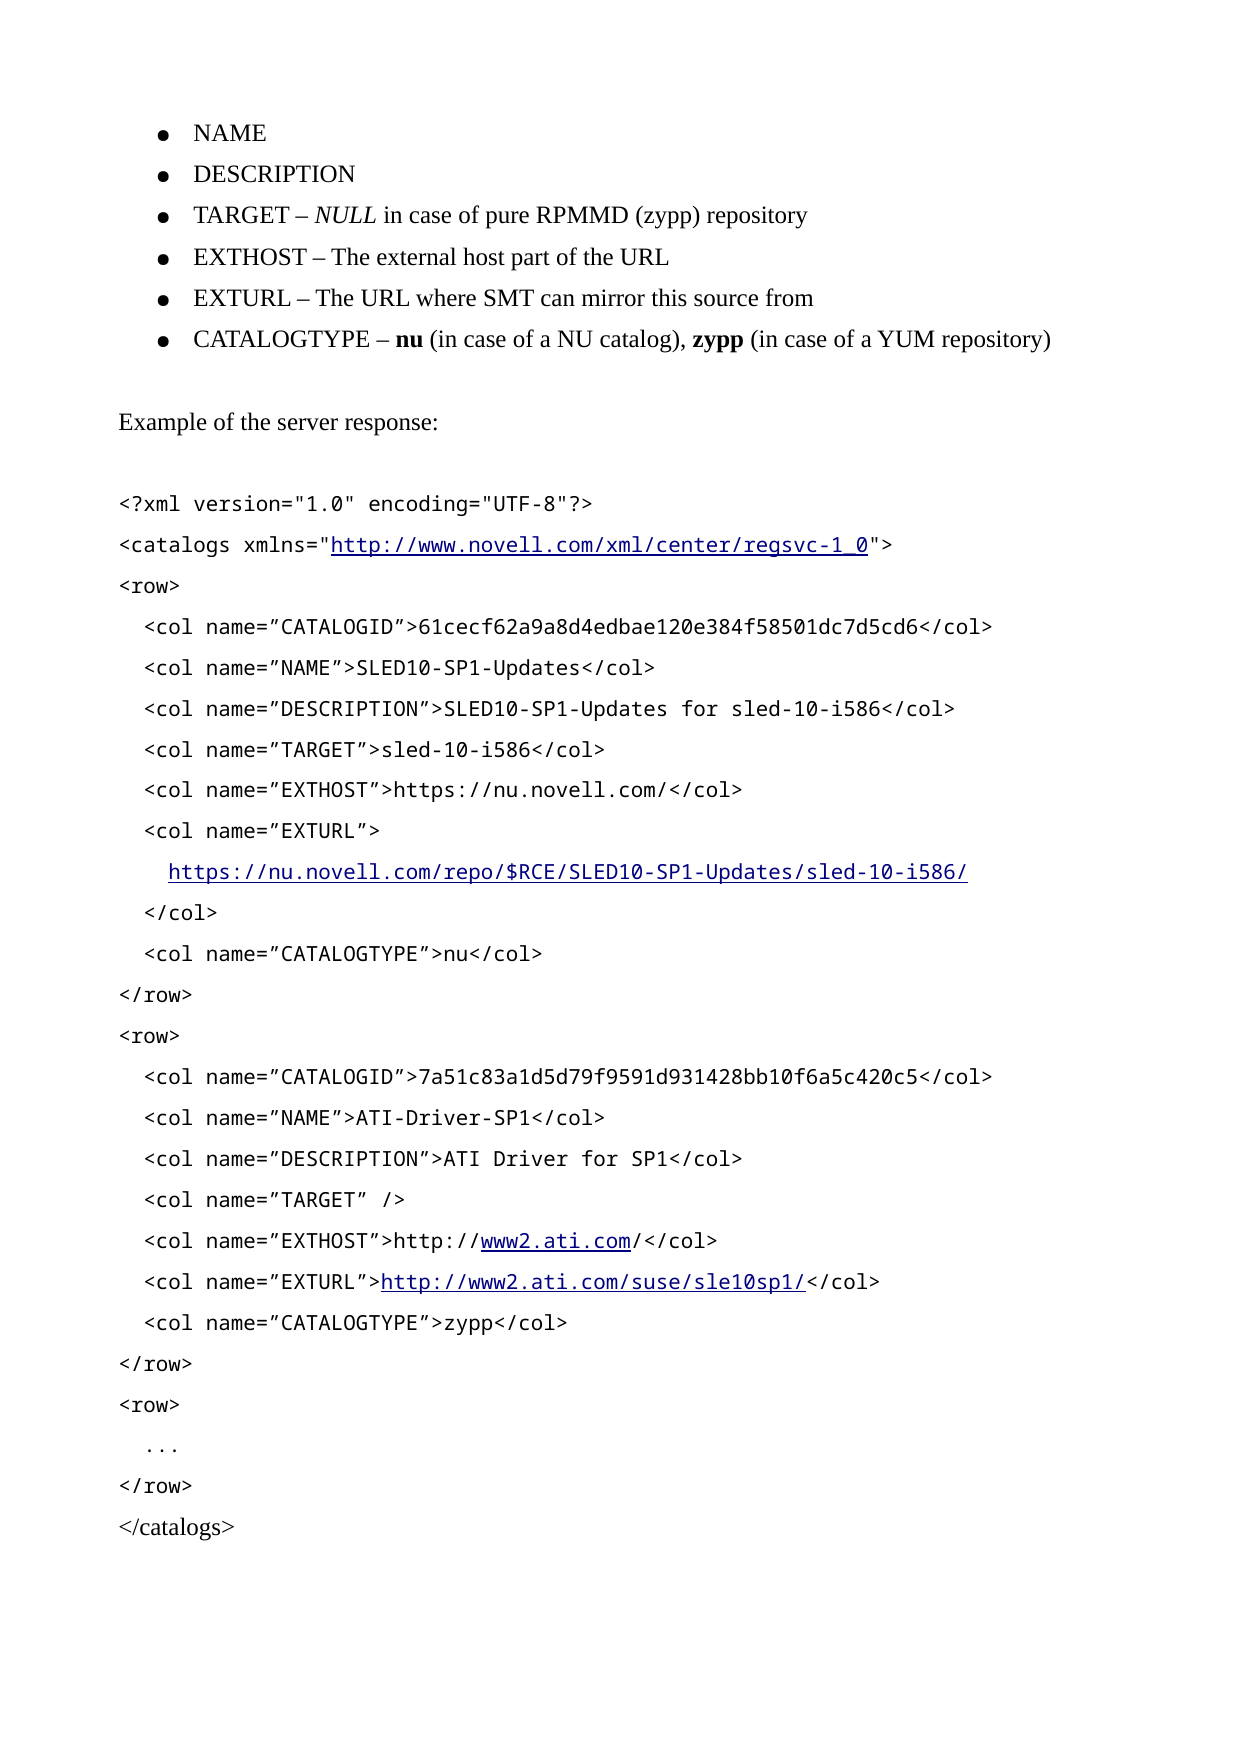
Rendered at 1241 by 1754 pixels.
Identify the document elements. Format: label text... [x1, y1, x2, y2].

text </row> [118, 980, 1122, 1009]
text <col name=”DESCRIPTION”>ATI Driver for SP1</col> [118, 1144, 1122, 1172]
text <row> [118, 571, 1122, 599]
text <col name=”TARGET” /> [118, 1185, 1122, 1213]
text ... [118, 1431, 1122, 1459]
text <col name=”NAME”>SLED10-SP1-Updates</col> [118, 653, 1122, 681]
text <col name=”CATALOGID”>7a51c83a1d5d79f9591d931428bb10f6a5c420c5</col> [118, 1062, 1122, 1091]
list DESCRIPTION [156, 159, 1122, 188]
text <col name=”CATALOGID”>61cecf62a9a8d4edbae120e384f58501dc7d5cd6</col> [118, 612, 1122, 640]
text <col name=”TARGET”>sled-10-i586</col> [118, 735, 1122, 763]
text https://nu.novell.com/repo/$RCE/SLED10-SP1-Updates/sled-10-i586/ [118, 857, 1122, 886]
text <col name=”CATALOGTYPE”>zypp</col> [118, 1308, 1122, 1336]
text <col name=”EXTHOST”>https://nu.novell.com/</col> [118, 776, 1122, 804]
text </row> [118, 1349, 1122, 1377]
list CATALOGTYPE – nu (in case of a NU catalog), zypp (in case of a YUM repository) [156, 324, 1122, 353]
text </col> [118, 898, 1122, 927]
text <row> [118, 1390, 1122, 1418]
text <col name=”CATALOGTYPE”>nu</col> [118, 939, 1122, 968]
text <col name=”DESCRIPTION”>SLED10-SP1-Updates for sled-10-i586</col> [118, 694, 1122, 722]
list TARGET – NULL in case of pure RPMMD (zypp) repository [156, 201, 1122, 229]
list EXTURL – The URL where SMT can mirror this source from [156, 283, 1122, 312]
text Example of the server response: [118, 407, 1122, 436]
text <row> [118, 1021, 1122, 1050]
text <?xml version="1.0" encoding="UTF-8"?> [118, 489, 1122, 517]
list NAME [156, 118, 1122, 147]
text </row> [118, 1472, 1122, 1500]
text </catalogs> [118, 1512, 1122, 1541]
text <col name=”EXTHOST”>http://www2.ati.com/</col> [118, 1226, 1122, 1254]
text <col name=”EXTURL”>http://www2.ati.com/suse/sle10sp1/</col> [118, 1267, 1122, 1295]
text <col name=”NAME”>ATI-Driver-SP1</col> [118, 1103, 1122, 1132]
list EXTHOST – The external host part of the URL [156, 242, 1122, 271]
text <catalogs xmlns="http://www.novell.com/xml/center/regsvc-1_0"> [118, 530, 1122, 558]
text <col name=”EXTURL”> [118, 817, 1122, 845]
